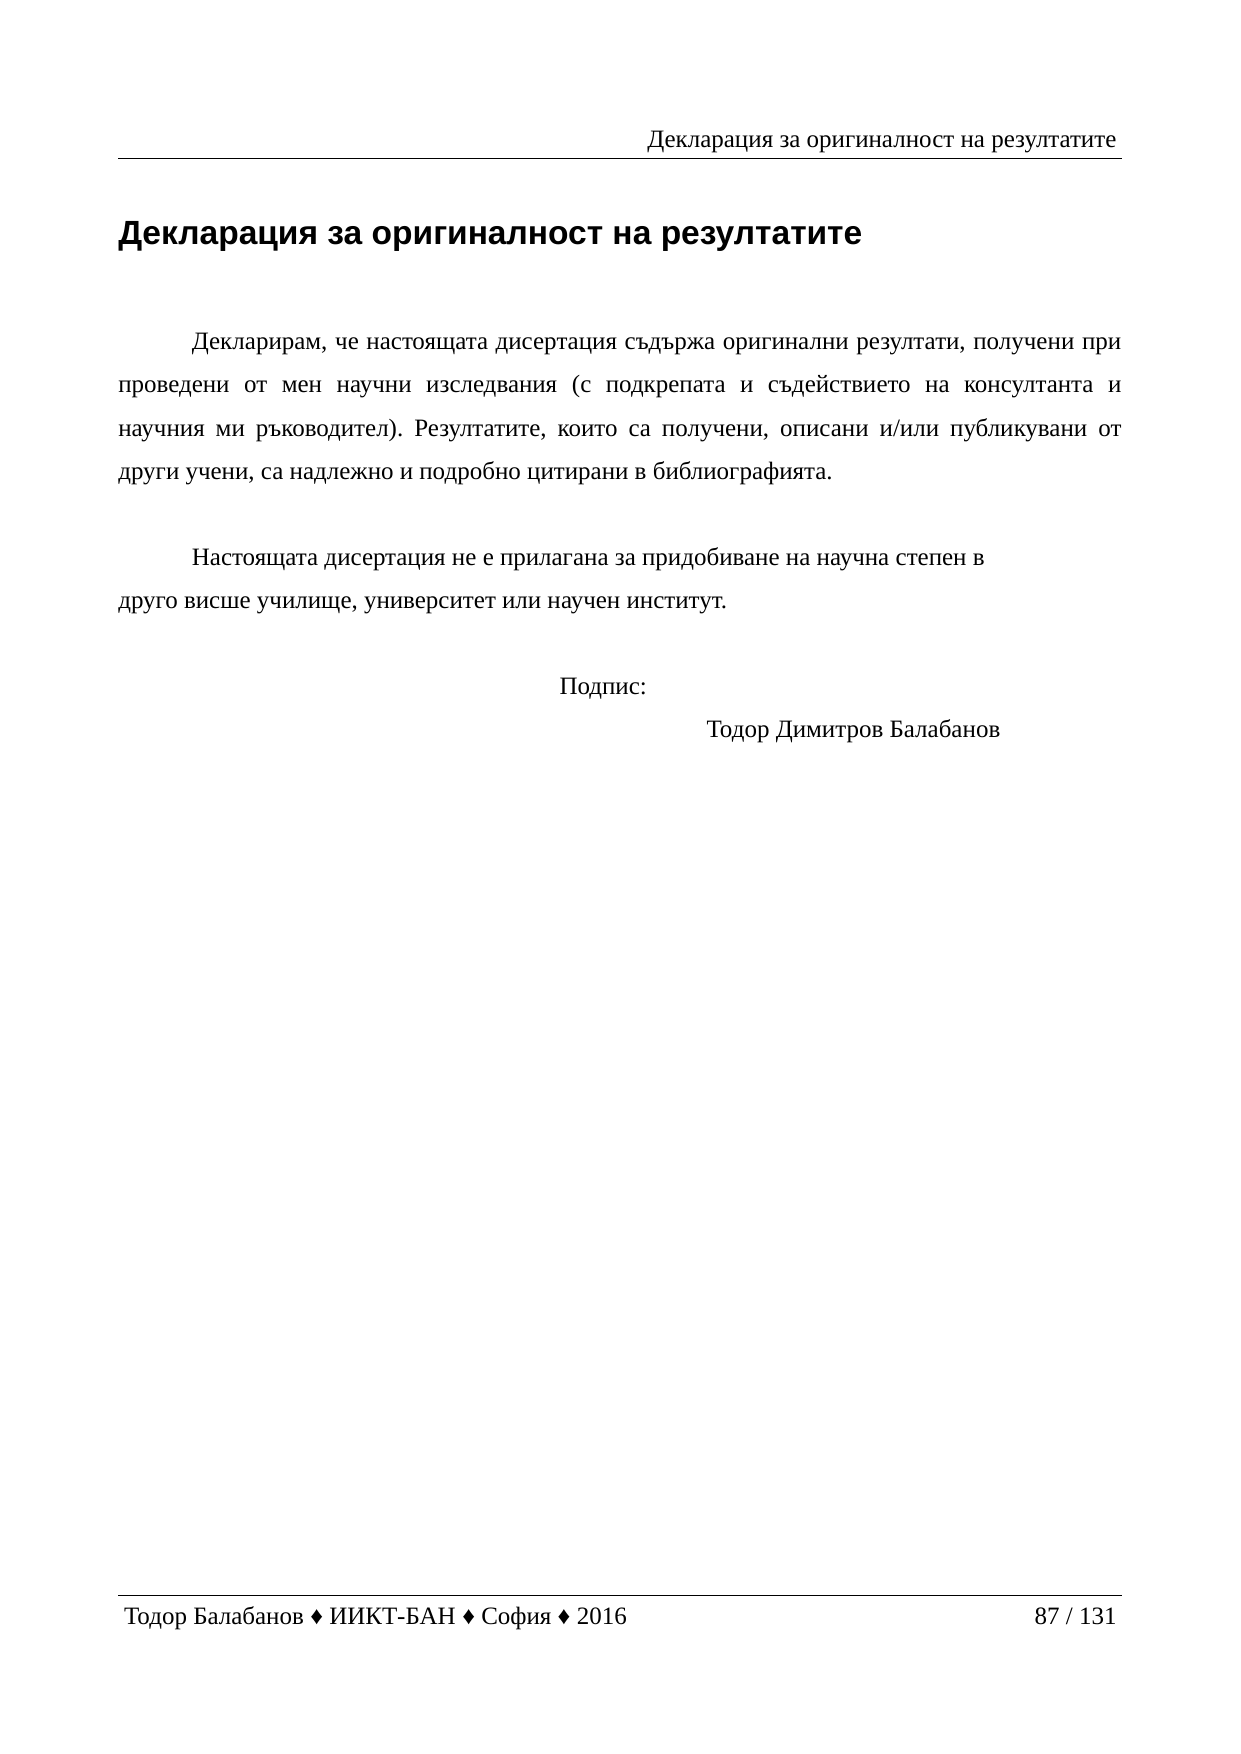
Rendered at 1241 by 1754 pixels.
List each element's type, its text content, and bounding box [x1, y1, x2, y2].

text Настоящата дисертация не е прилагана за придобиване на научна степен в [118, 542, 1122, 571]
text Тодор Димитров Балабанов [118, 714, 1122, 743]
text друго висше училище, университет или научен институт. [118, 585, 1122, 614]
text Подпис: [118, 671, 1122, 700]
subtitle Декларация за оригиналност на резултатите [118, 213, 1122, 252]
text Декларирам, че настоящата дисертация съдържа оригинални резултати, получени при проведени от мен научни изследвания (с подкрепата и съдействието на консултанта и научния ми ръководител). Резултатите, които са получени, описани и/или публикувани от други учени, са надлежно и подробно цитирани в библиографията. [118, 326, 1122, 484]
